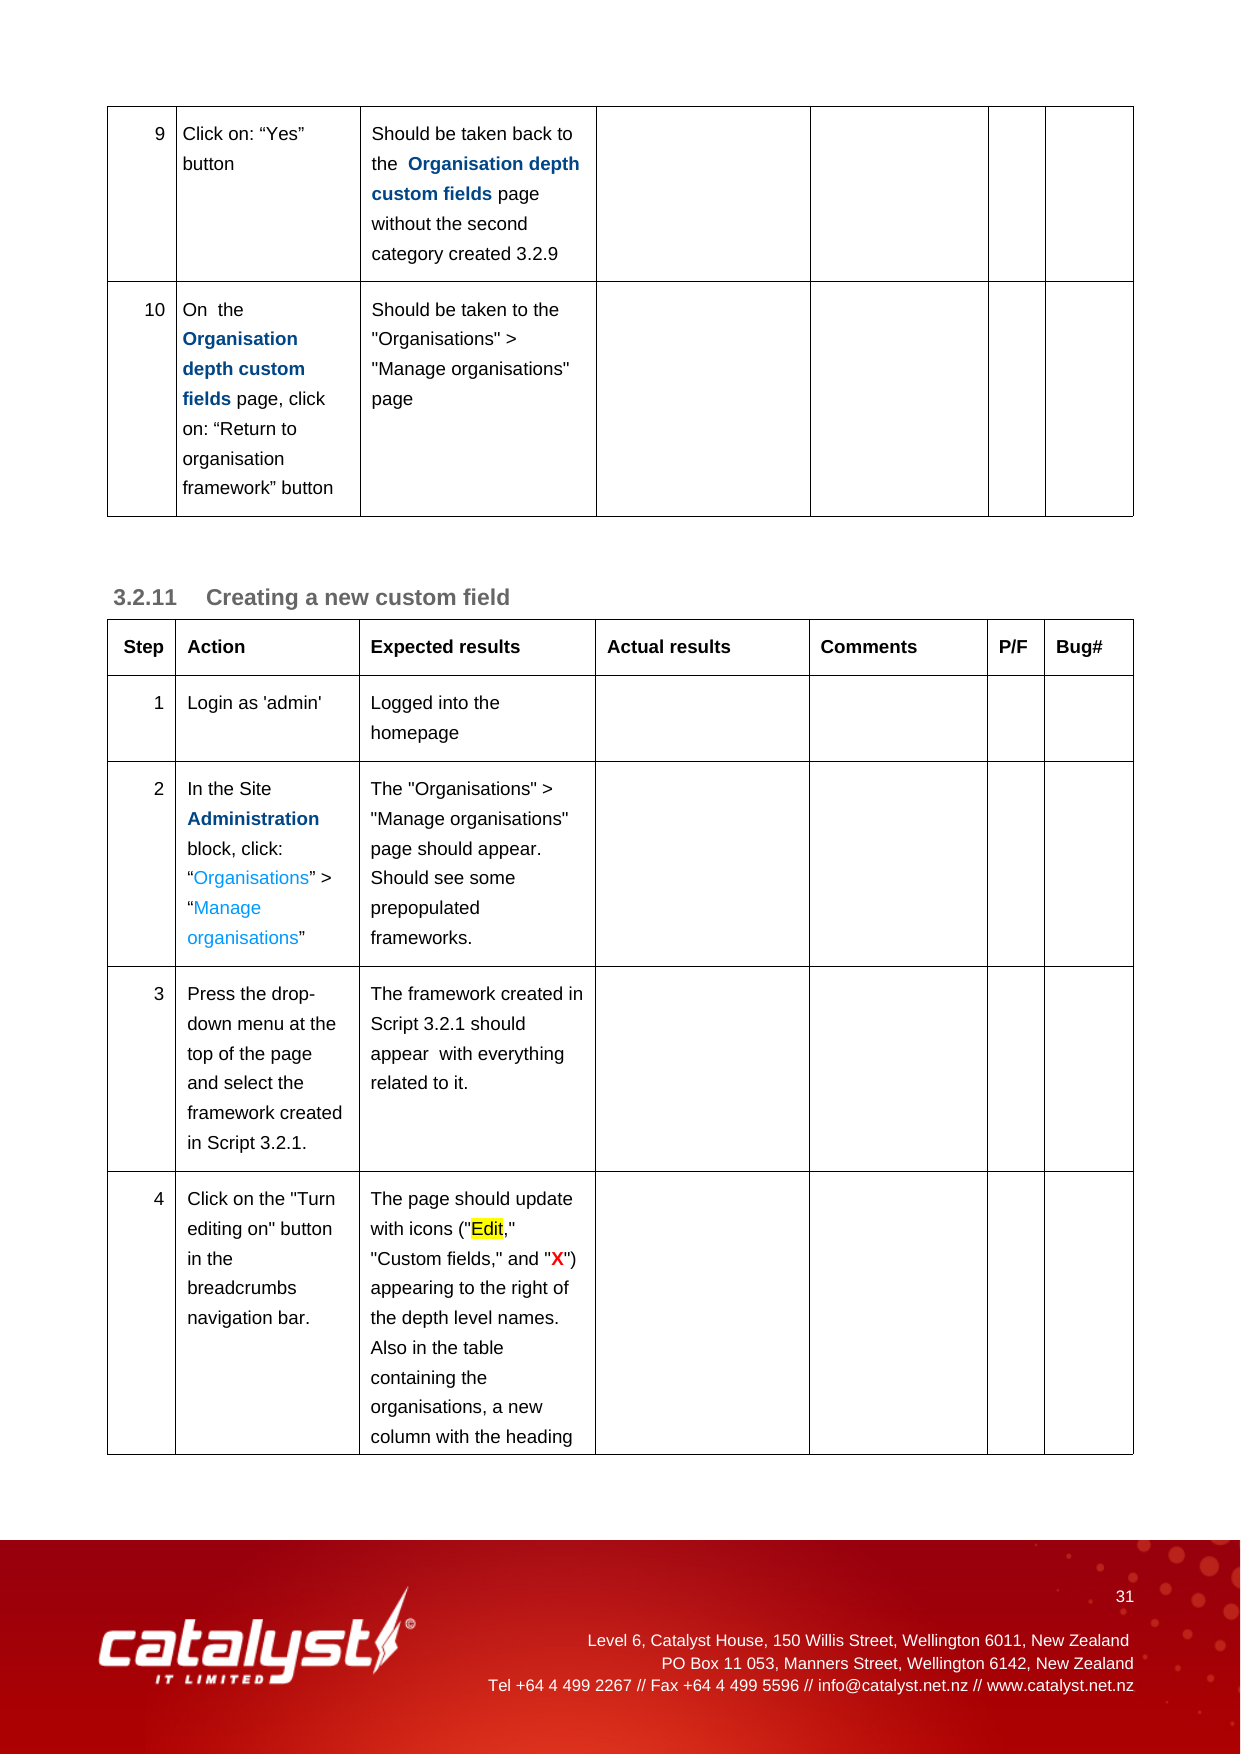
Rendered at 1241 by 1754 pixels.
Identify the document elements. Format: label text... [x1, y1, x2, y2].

table_cell [597, 282, 810, 516]
table_cell [988, 676, 1044, 761]
table_cell [1045, 1172, 1133, 1453]
table_cell [596, 762, 809, 966]
table_cell Should be taken back to the Organisation depth custom fields page without the second category created 3.2.9 [361, 107, 596, 281]
table_cell The framework created in Script 3.2.1 should appear with everything related to it. [360, 967, 595, 1171]
table_cell In the Site Administration block, click: “Organisations” > “Manage organisations” [176, 762, 359, 966]
table_cell [810, 967, 987, 1171]
table_cell The "Organisations" > "Manage organisations" page should appear. Should see some prepopulated frameworks. [360, 762, 595, 966]
subtitle Creating a new custom field [107, 584, 1103, 610]
table_cell The page should update with icons ("Edit," "Custom fields," and "X") appearing to the right of the depth level names. Also in the table containing the organisations, a new column with the heading [360, 1172, 595, 1453]
table_header Comments [810, 620, 987, 675]
table_cell [597, 107, 810, 281]
table_cell [1045, 967, 1133, 1171]
table_header P/F [988, 620, 1044, 675]
table_header Step [108, 620, 175, 675]
table_cell 9 [108, 107, 176, 281]
table_cell 1 [108, 676, 175, 761]
table_cell [810, 676, 987, 761]
table_cell [811, 282, 988, 516]
table_cell Click on the "Turn editing on" button in the breadcrumbs navigation bar. [176, 1172, 359, 1453]
table_cell [1045, 762, 1133, 966]
table_cell 2 [108, 762, 175, 966]
table_header Bug# [1045, 620, 1133, 675]
table_cell 3 [108, 967, 175, 1171]
table_cell [596, 676, 809, 761]
table_cell 10 [108, 282, 176, 516]
table_cell Should be taken to the "Organisations" > "Manage organisations" page [361, 282, 596, 516]
table_cell [1045, 676, 1133, 761]
table_cell [596, 967, 809, 1171]
table_header Actual results [596, 620, 809, 675]
table_cell [988, 1172, 1044, 1453]
table_cell [1046, 282, 1133, 516]
table_cell [810, 762, 987, 966]
picture [0, 1540, 1241, 1754]
table_cell 4 [108, 1172, 175, 1453]
table_cell Logged into the homepage [360, 676, 595, 761]
table_cell [988, 762, 1044, 966]
table_cell On the Organisation depth custom fields page, click on: “Return to organisation framework” button [177, 282, 360, 516]
table_cell [1046, 107, 1133, 281]
table_header Action [176, 620, 359, 675]
table_cell [811, 107, 988, 281]
table_cell [810, 1172, 987, 1453]
table_header Expected results [360, 620, 595, 675]
table_cell [596, 1172, 809, 1453]
table_cell [988, 967, 1044, 1171]
table_cell Press the drop-down menu at the top of the page and select the framework created in Script 3.2.1. [176, 967, 359, 1171]
table_cell [989, 107, 1045, 281]
table_cell [989, 282, 1045, 516]
table_cell Click on: “Yes” button [177, 107, 360, 281]
table_cell Login as 'admin' [176, 676, 359, 761]
